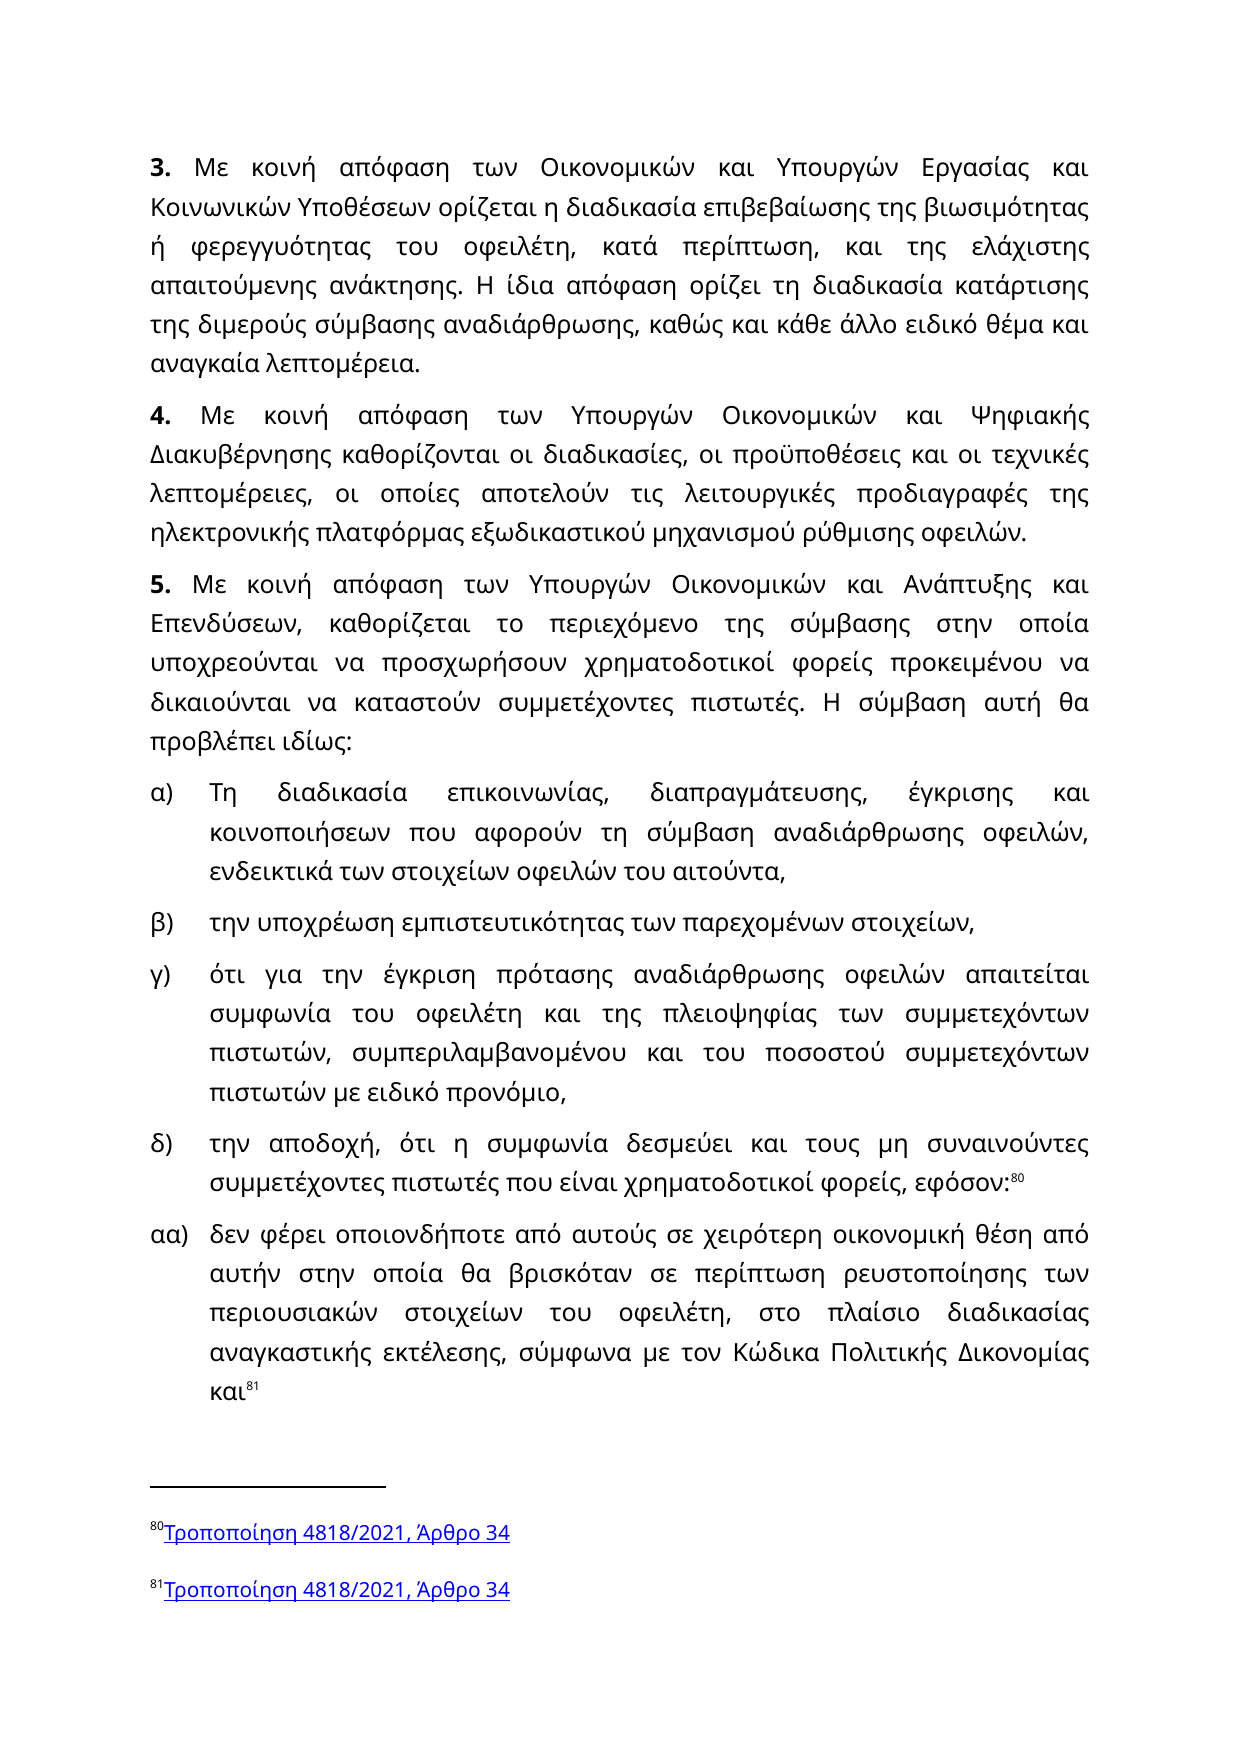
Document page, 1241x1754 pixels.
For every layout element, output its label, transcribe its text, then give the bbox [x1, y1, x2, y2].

list δ) την αποδοχή, ότι η συμφωνία δεσμεύει και τους μη συναινούντες συμμετέχοντες πιστωτές που είναι χρηματοδοτικοί φορείς, εφόσον: [150, 1126, 1090, 1199]
list αα) δεν φέρει οποιονδήποτε από αυτούς σε χειρότερη οικονομική θέση από αυτήν στην οποία θα βρισκόταν σε περίπτωση ρευστοποίησης των περιουσιακών στοιχείων του οφειλέτη, στο πλαίσιο διαδικασίας αναγκαστικής εκτέλεσης, σύμφωνα με τον Κώδικα Πολιτικής Δικονομίας και [150, 1217, 1090, 1407]
list β) την υποχρέωση εμπιστευτικότητας των παρεχομένων στοιχείων, [150, 905, 1090, 939]
list γ) ότι για την έγκριση πρότασης αναδιάρθρωσης οφειλών απαιτείται συμφωνία του οφειλέτη και της πλειοψηφίας των συμμετεχόντων πιστωτών, συμπεριλαμβανο­μένου και του ποσοστού συμμετεχόντων πιστωτών με ειδικό προνόμιο, [150, 957, 1090, 1108]
text 3. Με κοινή απόφαση των Οικονομικών και Υπουργών Εργασίας και Κοινωνικών Υποθέσεων ορίζεται η διαδικασία επιβεβαίωσης της βιωσιμότητας ή φερεγγυότητας του οφειλέτη, κατά περίπτωση, και της ελάχιστης απαιτούμενης ανάκτησης. Η ίδια απόφαση ορίζει τη διαδικασία κατάρτισης της διμερούς σύμβασης αναδιάρθρωσης, καθώς και κάθε άλλο ειδικό θέμα και αναγκαία λεπτομέρεια. [150, 150, 1090, 380]
text 4. Με κοινή απόφαση των Υπουργών Οικονομικών και Ψηφιακής Διακυβέρνησης καθορίζονται οι διαδικασίες, οι προϋποθέσεις και οι τεχνικές λεπτομέρειες, οι οποίες αποτελούν τις λειτουργικές προδιαγραφές της ηλεκτρονικής πλατφόρμας εξωδικαστικού μηχανισμού ρύθμισης οφειλών. [150, 397, 1090, 549]
text Τροποποίηση 4818/2021, Άρθρο 34 [150, 1576, 1090, 1604]
text Τροποποίηση 4818/2021, Άρθρο 34 [150, 1518, 1090, 1546]
text 5. Με κοινή απόφαση των Υπουργών Οικονομικών και Ανάπτυξης και Επενδύσεων, καθορίζεται το περιεχόμενο της σύμβασης στην οποία υποχρεούνται να προσχωρήσουν χρηματοδοτικοί φορείς προκειμένου να δικαιούνται να καταστούν συμμετέχοντες πιστωτές. Η σύμβαση αυτή θα προβλέπει ιδίως: [150, 567, 1090, 757]
list α) Τη διαδικασία επικοινωνίας, διαπραγμάτευσης, έγκρισης και κοινοποιήσεων που αφορούν τη σύμβαση αναδιάρθρωσης οφειλών, ενδεικτικά των στοιχείων οφειλών του αιτούντα, [150, 775, 1090, 887]
